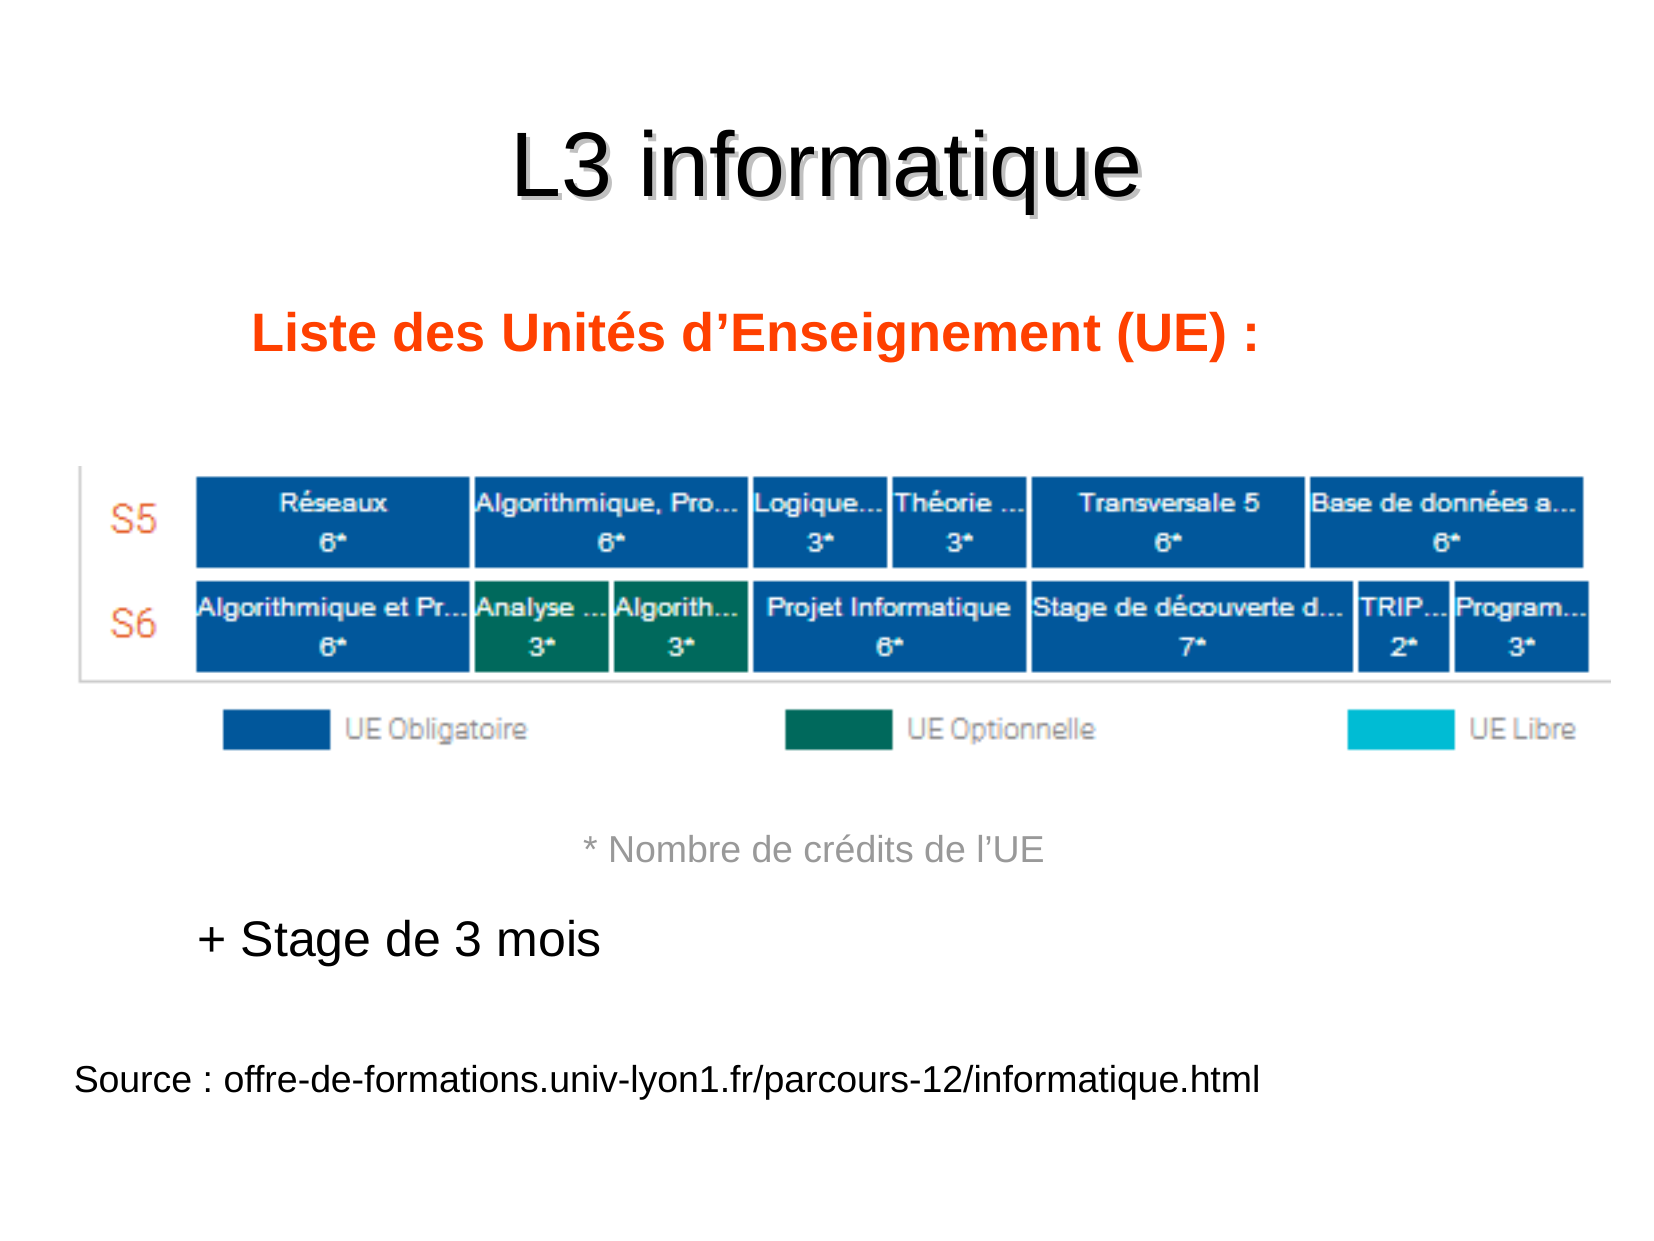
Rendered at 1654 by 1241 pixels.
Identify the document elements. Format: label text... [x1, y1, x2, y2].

text_box * Nombre de crédits de l’UE [568, 820, 1086, 920]
text_box Liste des Unités d’Enseignement (UE) : [236, 295, 1359, 437]
text_box Source : offre-de-formations.univ-lyon1.fr/parcours-12/informatique.html [59, 1051, 1595, 1108]
picture [42, 466, 1611, 772]
title L3 informatique [82, 61, 1571, 269]
text_box + Stage de 3 mois [183, 903, 1010, 975]
